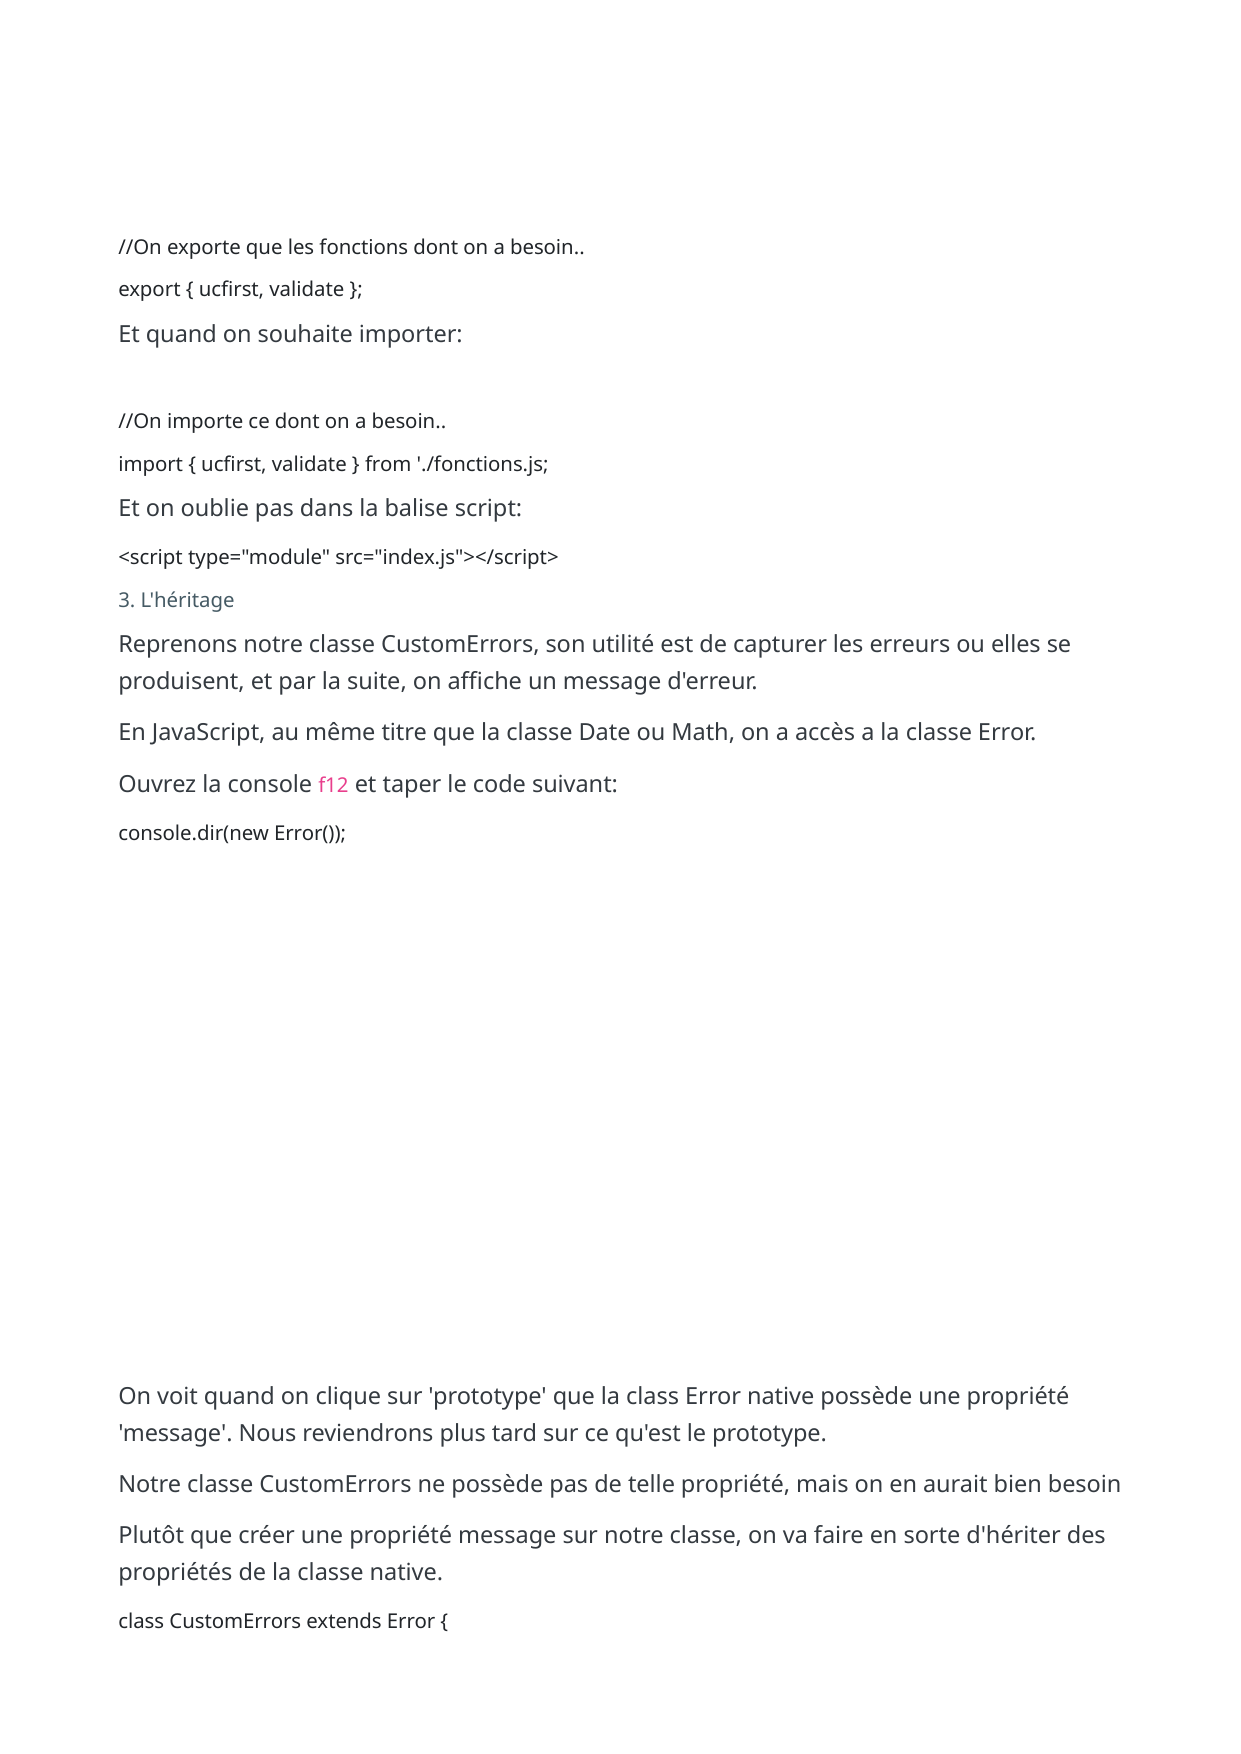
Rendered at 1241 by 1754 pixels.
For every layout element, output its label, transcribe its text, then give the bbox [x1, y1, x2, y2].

text On voit quand on clique sur 'prototype' que la class Error native possède une propriété 'message'. Nous reviendrons plus tard sur ce qu'est le prototype. [118, 1379, 1122, 1448]
text export { ucfirst, validate }; [118, 275, 1122, 303]
text En JavaScript, au même titre que la classe Date ou Math, on a accès a la classe Error. [118, 716, 1122, 748]
text Plutôt que créer une propriété message sur notre classe, on va faire en sorte d'hériter des propriétés de la classe native. [118, 1519, 1122, 1588]
text Notre classe CustomErrors ne possède pas de telle propriété, mais on en aurait bien besoin [118, 1467, 1122, 1499]
text //On importe ce dont on a besoin.. [118, 407, 1122, 435]
subtitle 3. L'héritage [118, 585, 1122, 613]
text console.dir(new Error()); [118, 818, 1122, 846]
text <script type="module" src="index.js"></script> [118, 543, 1122, 571]
text import { ucfirst, validate } from './fonctions.js; [118, 449, 1122, 477]
text class CustomErrors extends Error { [118, 1607, 1122, 1635]
text Et quand on souhaite importer: [118, 317, 1122, 349]
text Ouvrez la console f12 et taper le code suivant: [118, 767, 1122, 799]
text //On exporte que les fonctions dont on a besoin.. [118, 233, 1122, 261]
text Et on oublie pas dans la balise script: [118, 492, 1122, 523]
text Reprenons notre classe CustomErrors, son utilité est de capturer les erreurs ou elles se produisent, et par la suite, on affiche un message d'erreur. [118, 627, 1122, 696]
